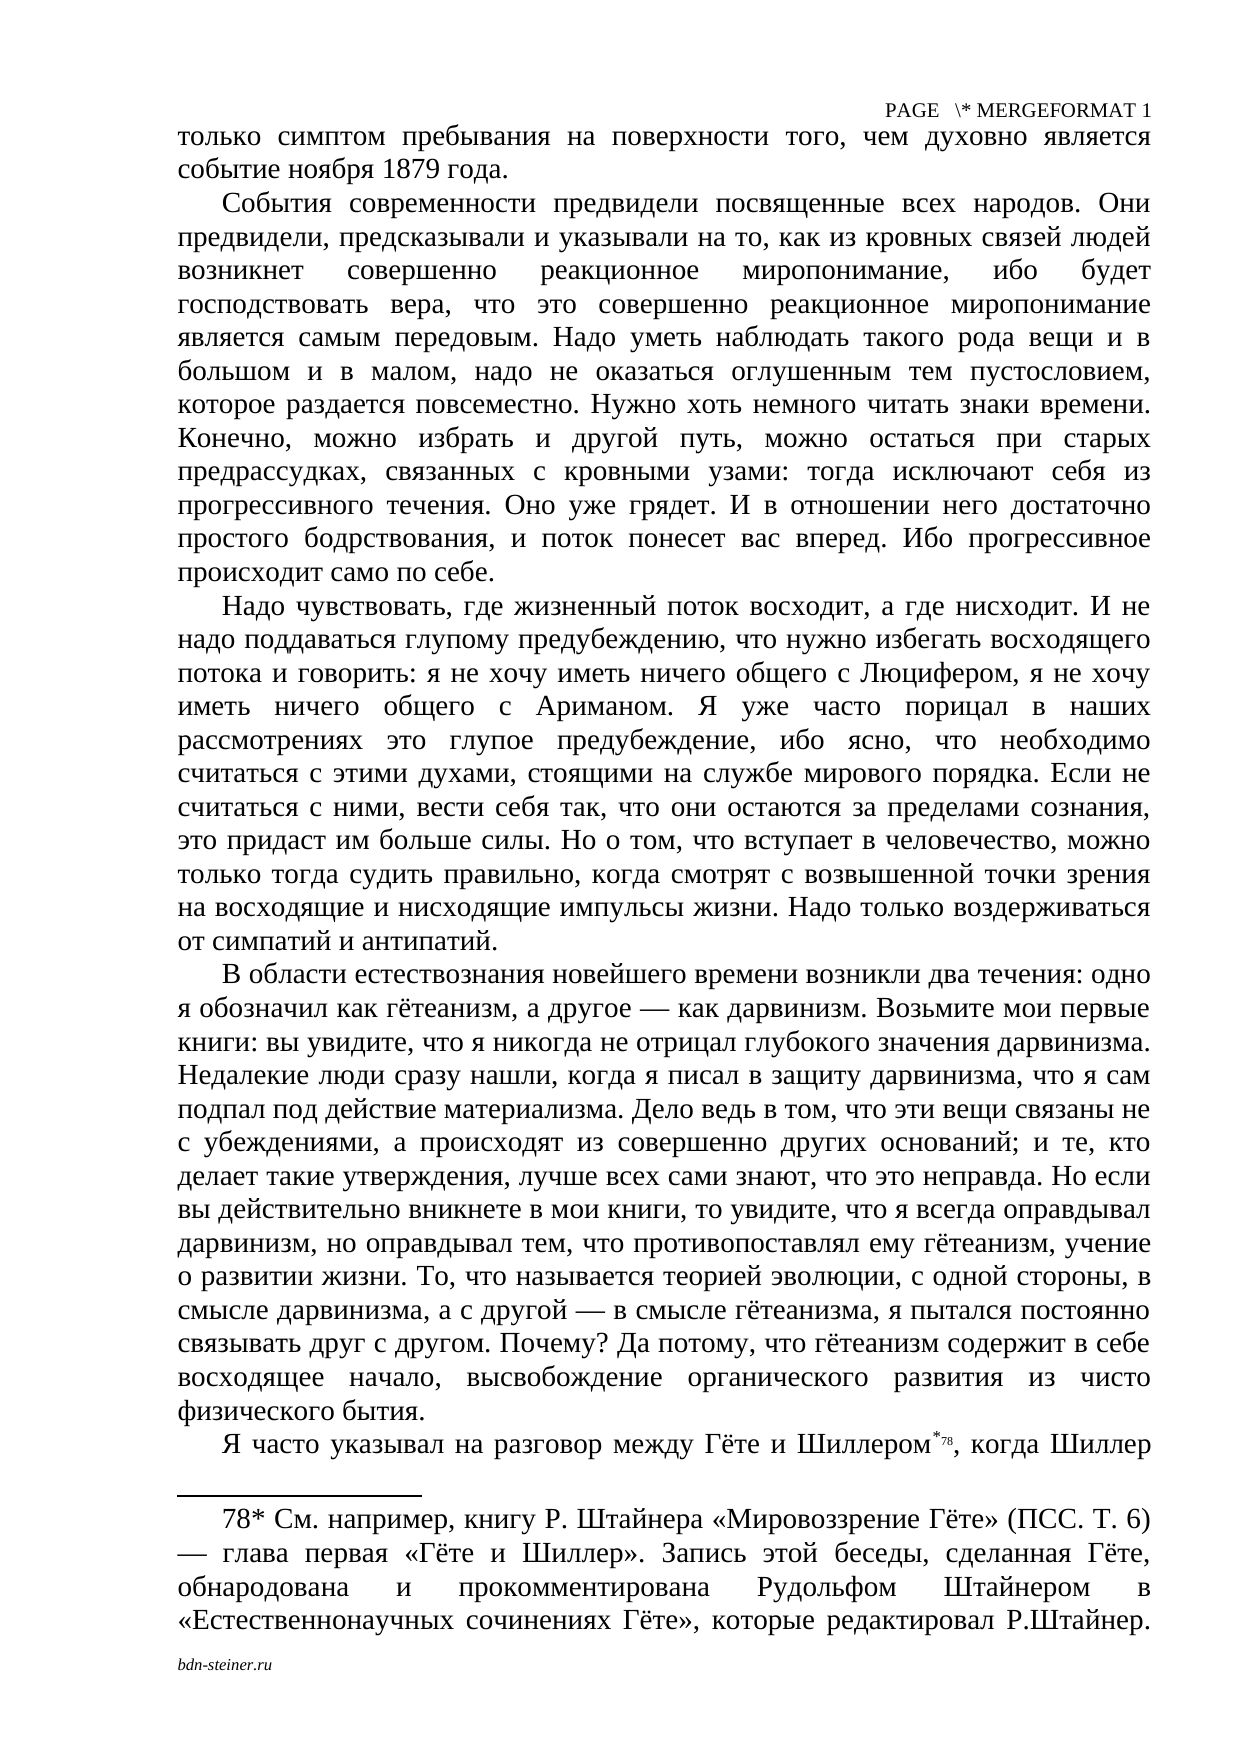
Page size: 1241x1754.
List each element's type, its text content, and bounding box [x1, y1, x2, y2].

text В области естествознания новейшего времени возникли два течения: одно я обозначил как гётеанизм, а другое — как дарвинизм. Возьмите мои первые книги: вы увидите, что я никогда не отрицал глубокого значения дарвинизма. Недалекие люди сразу нашли, когда я писал в защиту дарвинизма, что я сам подпал под действие материализма. Дело ведь в том, что эти вещи связаны не с убеждениями, а происходят из совершенно других оснований; и те, кто делает такие утверждения, лучше всех сами знают, что это неправда. Но если вы действительно вникнете в мои книги, то увидите, что я всегда оправдывал дарвинизм, но оправдывал тем, что противопоставлял ему гётеанизм, учение о развитии жизни. То, что называется теорией эволюции, с одной стороны, в смысле дарвинизма, а с другой — в смысле гётеанизма, я пытался постоянно связывать друг с другом. Почему? Да потому, что гётеанизм содержит в себе восходящее начало, высвобождение органического развития из чисто физического бытия. [177, 957, 1152, 1426]
text * См. например, книгу Р. Штайнера «Мировоззрение Гёте» (ПСС. Т. 6) — глава первая «Гёте и Шиллер». Запись этой беседы, сделанная Гёте, обнародована и прокомментирована Рудольфом Штайнером в «Естественнонаучных сочинениях Гёте», которые редактировал Р.Штайнер. [177, 1502, 1152, 1636]
text Я часто указывал на разговор между Гёте и Шиллером*, когда Шиллер [177, 1426, 1152, 1460]
text Надо чувствовать, где жизненный поток восходит, а где нисходит. И не надо поддаваться глупому предубеждению, что нужно избегать восходящего потока и говорить: я не хочу иметь ничего общего с Люцифером, я не хочу иметь ничего общего с Ариманом. Я уже часто порицал в наших рассмотрениях это глупое предубеждение, ибо ясно, что необходимо считаться с этими духами, стоящими на службе мирового порядка. Если не считаться с ними, вести себя так, что они остаются за пределами сознания, это придаст им больше силы. Но о том, что вступает в человечество, можно только тогда судить правильно, когда смотрят с возвышенной точки зрения на восходящие и нисходящие импульсы жизни. Надо только воздерживаться от симпатий и антипатий. [177, 588, 1152, 957]
text События современности предвидели посвященные всех народов. Они предвидели, предсказывали и указывали на то, как из кровных связей людей возникнет совершенно реакционное миропонимание, ибо будет господствовать вера, что это совершенно реакционное миропонимание является самым передовым. Надо уметь наблюдать такого рода вещи и в большом и в малом, надо не оказаться оглушенным тем пустословием, которое раздается повсеместно. Нужно хоть немного читать знаки времени. Конечно, можно избрать и другой путь, можно остаться при старых предрассудках, связанных с кровными узами: тогда исключают себя из прогрессивного течения. Оно уже грядет. И в отношении него достаточно простого бодрствования, и поток понесет вас вперед. Ибо прогрессивное происходит само по себе. [177, 185, 1152, 588]
text только симптом пребывания на поверхности того, чем духовно является событие ноября 1879 года. [177, 118, 1152, 185]
